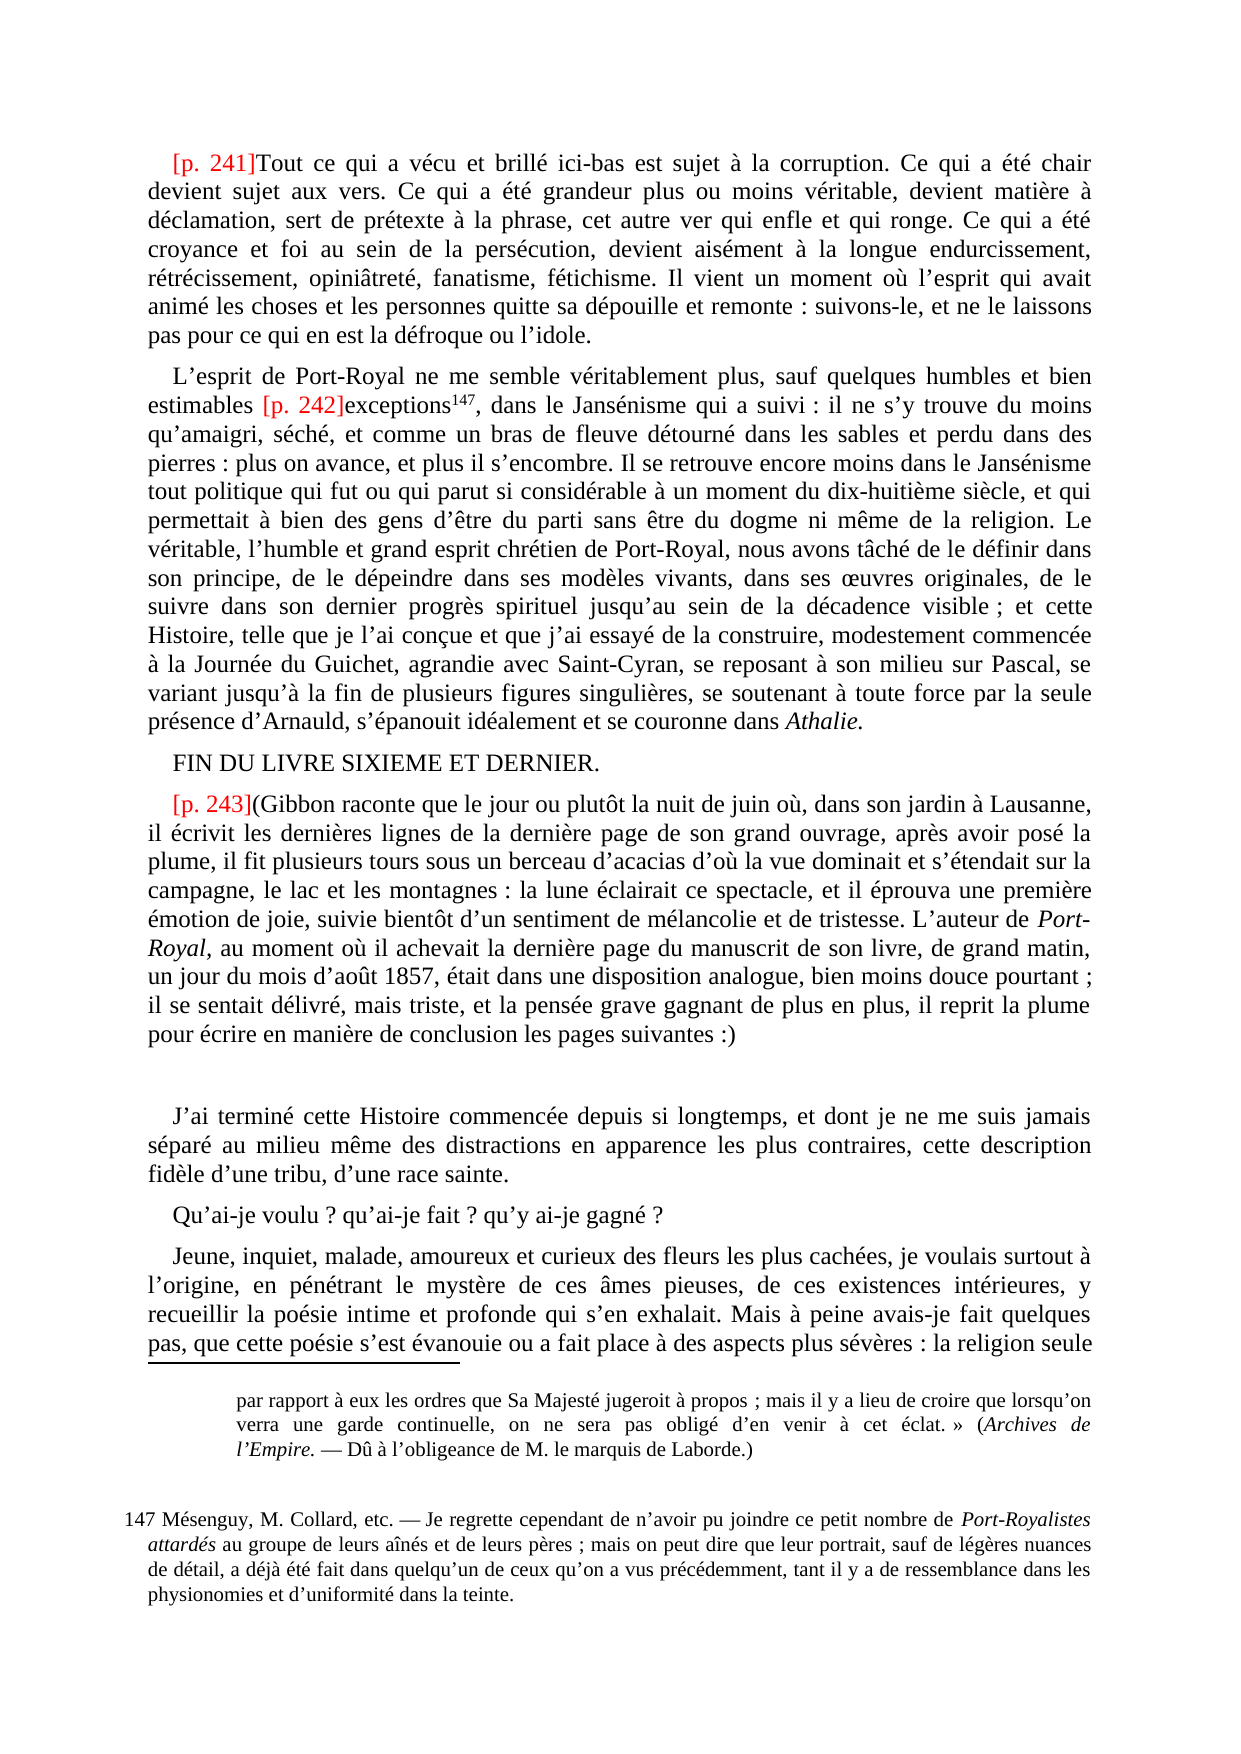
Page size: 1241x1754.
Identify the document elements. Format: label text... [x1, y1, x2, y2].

text Jeune, inquiet, malade, amoureux et curieux des fleurs les plus cachées, je voulais surtout à l’origine, en pénétrant le mystère de ces âmes pieuses, de ces existences intérieures, y recueillir la poésie intime et profonde qui s’en exhalait. Mais à peine avais-je fait quelques pas, que cette poésie s’est évanouie ou a fait place à des aspects plus sévères : la religion seule [148, 1241, 1093, 1356]
text Mésenguy, M. Collard, etc. — Je regrette cependant de n’avoir pu joindre ce petit nombre de Port-Royalistes attardés au groupe de leurs aînés et de leurs pères ; mais on peut dire que leur portrait, sauf de légères nuances de détail, a déjà été fait dans quelqu’un de ceux qu’on a vus précédemment, tant il y a de ressemblance dans les physionomies et d’uniformité dans la teinte. [124, 1506, 1093, 1606]
text J’ai terminé cette Histoire commencée depuis si longtemps, et dont je ne me suis jamais séparé au milieu même des distractions en apparence les plus contraires, cette description fidèle d’une tribu, d’une race sainte. [148, 1101, 1093, 1188]
text L’esprit de Port-Royal ne me semble véritablement plus, sauf quelques humbles et bien estimables [p. 242]exceptions, dans le Jansénisme qui a suivi : il ne s’y trouve du moins qu’amaigri, séché, et comme un bras de fleuve détourné dans les sables et perdu dans des pierres : plus on avance, et plus il s’encombre. Il se retrouve encore moins dans le Jansénisme tout politique qui fut ou qui parut si considérable à un moment du dix-huitième siècle, et qui permettait à bien des gens d’être du parti sans être du dogme ni même de la religion. Le véritable, l’humble et grand esprit chrétien de Port-Royal, nous avons tâché de le définir dans son principe, de le dépeindre dans ses modèles vivants, dans ses œuvres originales, de le suivre dans son dernier progrès spirituel jusqu’au sein de la décadence visible ; et cette Histoire, telle que je l’ai conçue et que j’ai essayé de la construire, modestement commencée à la Journée du Guichet, agrandie avec Saint-Cyran, se reposant à son milieu sur Pascal, se variant jusqu’à la fin de plusieurs figures singulières, se soutenant à toute force par la seule présence d’Arnauld, s’épanouit idéalement et se couronne dans Athalie. [148, 361, 1093, 735]
text par rapport à eux les ordres que Sa Majesté jugeroit à propos ; mais il y a lieu de croire que lorsqu’on verra une garde continuelle, on ne sera pas obligé d’en venir à cet éclat. » (Archives de l’Empire. — Dû à l’obligeance de M. le marquis de Laborde.) [236, 1388, 1093, 1461]
text [p. 243](Gibbon raconte que le jour ou plutôt la nuit de juin où, dans son jardin à Lausanne, il écrivit les dernières lignes de la dernière page de son grand ouvrage, après avoir posé la plume, il fit plusieurs tours sous un berceau d’acacias d’où la vue dominait et s’étendait sur la campagne, le lac et les montagnes : la lune éclairait ce spectacle, et il éprouva une première émotion de joie, suivie bientôt d’un sentiment de mélancolie et de tristesse. L’auteur de Port-Royal, au moment où il achevait la dernière page du manuscrit de son livre, de grand matin, un jour du mois d’août 1857, était dans une disposition analogue, bien moins douce pourtant ; il se sentait délivré, mais triste, et la pensée grave gagnant de plus en plus, il reprit la plume pour écrire en manière de conclusion les pages suivantes :) [148, 789, 1093, 1048]
text Qu’ai-je voulu ? qu’ai-je fait ? qu’y ai-je gagné ? [148, 1200, 1093, 1229]
text [p. 241]Tout ce qui a vécu et brillé ici-bas est sujet à la corruption. Ce qui a été chair devient sujet aux vers. Ce qui a été grandeur plus ou moins véritable, devient matière à déclamation, sert de prétexte à la phrase, cet autre ver qui enfle et qui ronge. Ce qui a été croyance et foi au sein de la persécution, devient aisément à la longue endurcissement, rétrécissement, opiniâtreté, fanatisme, fétichisme. Il vient un moment où l’esprit qui avait animé les choses et les personnes quitte sa dépouille et remonte : suivons-le, et ne le laissons pas pour ce qui en est la défroque ou l’idole. [148, 148, 1093, 349]
text FIN DU LIVRE SIXIEME ET DERNIER. [148, 748, 1093, 776]
